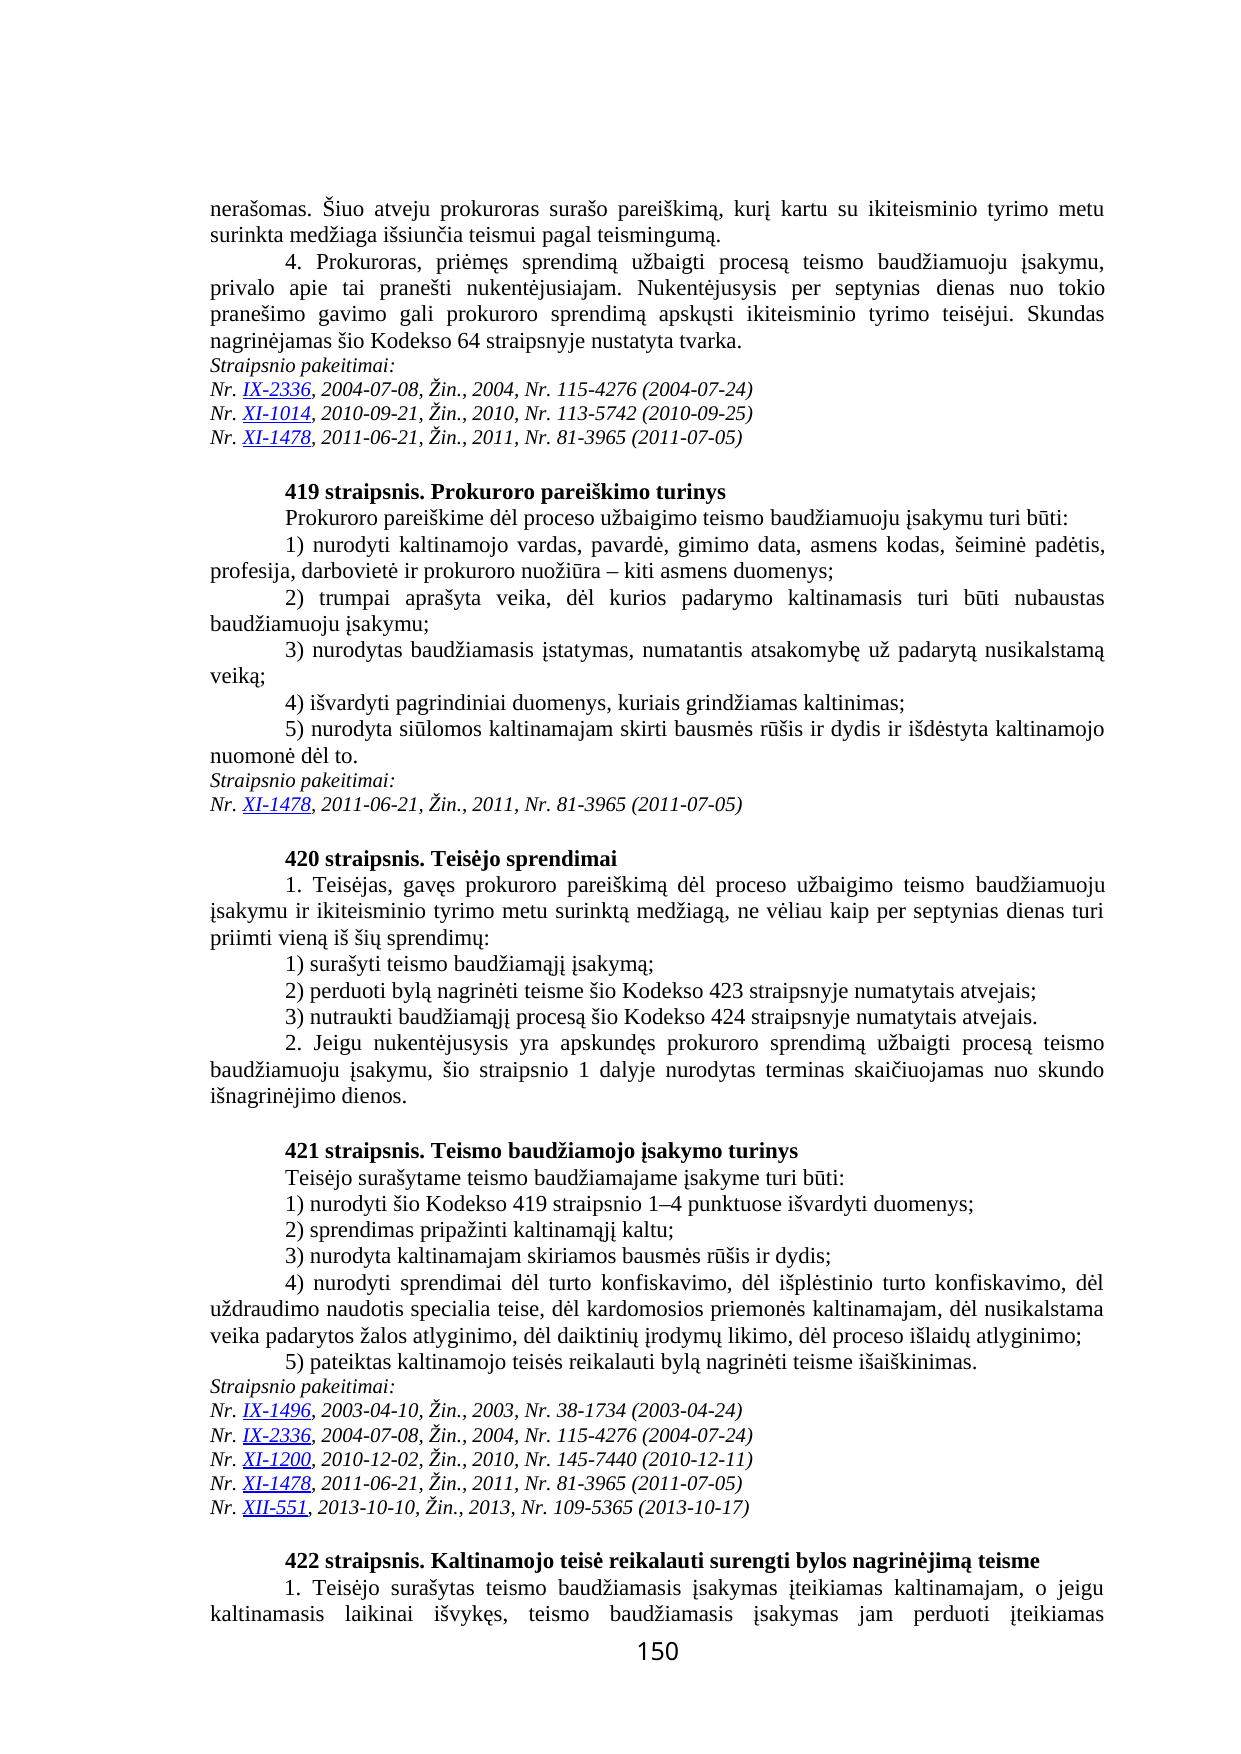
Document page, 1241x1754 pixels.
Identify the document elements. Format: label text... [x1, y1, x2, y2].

text Prokuroro pareiškime dėl proceso užbaigimo teismo baudžiamuoju įsakymu turi būti: [210, 504, 1106, 531]
text 1) surašyti teismo baudžiamąjį įsakymą; [210, 950, 1106, 977]
text 3) nutraukti baudžiamąjį procesą šio Kodekso 424 straipsnyje numatytais atvejais. [210, 1003, 1106, 1029]
text Nr. XI-1478, 2011-06-21, Žin., 2011, Nr. 81-3965 (2011-07-05) [210, 1471, 1106, 1495]
text Nr. XII-551, 2013-10-10, Žin., 2013, Nr. 109-5365 (2013-10-17) [210, 1495, 1106, 1519]
text Straipsnio pakeitimai: [210, 768, 1106, 792]
text 2. Jeigu nukentėjusysis yra apskundęs prokuroro sprendimą užbaigti procesą teismo baudžiamuoju įsakymu, šio straipsnio 1 dalyje nurodytas terminas skaičiuojamas nuo skundo išnagrinėjimo dienos. [210, 1029, 1106, 1108]
text Nr. XI-1478, 2011-06-21, Žin., 2011, Nr. 81-3965 (2011-07-05) [210, 425, 1106, 449]
text 1) nurodyti šio Kodekso 419 straipsnio 1–4 punktuose išvardyti duomenys; [210, 1190, 1106, 1216]
text Nr. XI-1478, 2011-06-21, Žin., 2011, Nr. 81-3965 (2011-07-05) [210, 792, 1106, 816]
text Nr. XI-1200, 2010-12-02, Žin., 2010, Nr. 145-7440 (2010-12-11) [210, 1447, 1106, 1471]
text 2) trumpai aprašyta veika, dėl kurios padarymo kaltinamasis turi būti nubaustas baudžiamuoju įsakymu; [210, 583, 1106, 636]
text 3) nurodytas baudžiamasis įstatymas, numatantis atsakomybę už padarytą nusikalstamą veiką; [210, 636, 1106, 689]
text 1. Teisėjo surašytas teismo baudžiamasis įsakymas įteikiamas kaltinamajam, o jeigu kaltinamasis laikinai išvykęs, teismo baudžiamasis įsakymas jam perduoti įteikiamas [210, 1574, 1106, 1627]
text 1) nurodyti kaltinamojo vardas, pavardė, gimimo data, asmens kodas, šeiminė padėtis, profesija, darbovietė ir prokuroro nuožiūra – kiti asmens duomenys; [210, 531, 1106, 583]
text Nr. IX-2336, 2004-07-08, Žin., 2004, Nr. 115-4276 (2004-07-24) [210, 377, 1106, 401]
text nerašomas. Šiuo atveju prokuroras surašo pareiškimą, kurį kartu su ikiteisminio tyrimo metu surinkta medžiaga išsiunčia teismui pagal teismingumą. [210, 195, 1106, 248]
text Nr. XI-1014, 2010-09-21, Žin., 2010, Nr. 113-5742 (2010-09-25) [210, 401, 1106, 425]
text 5) nurodyta siūlomos kaltinamajam skirti bausmės rūšis ir dydis ir išdėstyta kaltinamojo nuomonė dėl to. [210, 715, 1106, 768]
text Nr. IX-1496, 2003-04-10, Žin., 2003, Nr. 38-1734 (2003-04-24) [210, 1398, 1106, 1422]
text Straipsnio pakeitimai: [210, 353, 1106, 377]
text 421 straipsnis. Teismo baudžiamojo įsakymo turinys [210, 1137, 1106, 1163]
text Nr. IX-2336, 2004-07-08, Žin., 2004, Nr. 115-4276 (2004-07-24) [210, 1422, 1106, 1447]
text 4. Prokuroras, priėmęs sprendimą užbaigti procesą teismo baudžiamuoju įsakymu, privalo apie tai pranešti nukentėjusiajam. Nukentėjusysis per septynias dienas nuo tokio pranešimo gavimo gali prokuroro sprendimą apskųsti ikiteisminio tyrimo teisėjui. Skundas nagrinėjamas šio Kodekso 64 straipsnyje nustatyta tvarka. [210, 248, 1106, 353]
text 420 straipsnis. Teisėjo sprendimai [210, 845, 1106, 871]
text 2) sprendimas pripažinti kaltinamąjį kaltu; [210, 1216, 1106, 1243]
text 419 straipsnis. Prokuroro pareiškimo turinys [210, 478, 1106, 504]
text Teisėjo surašytame teismo baudžiamajame įsakyme turi būti: [210, 1163, 1106, 1190]
text 1. Teisėjas, gavęs prokuroro pareiškimą dėl proceso užbaigimo teismo baudžiamuoju įsakymu ir ikiteisminio tyrimo metu surinktą medžiagą, ne vėliau kaip per septynias dienas turi priimti vieną iš šių sprendimų: [210, 871, 1106, 950]
text 422 straipsnis. Kaltinamojo teisė reikalauti surengti bylos nagrinėjimą teisme [285, 1547, 1106, 1574]
text 5) pateiktas kaltinamojo teisės reikalauti bylą nagrinėti teisme išaiškinimas. [210, 1348, 1106, 1374]
text 3) nurodyta kaltinamajam skiriamos bausmės rūšis ir dydis; [210, 1243, 1106, 1269]
text 4) nurodyti sprendimai dėl turto konfiskavimo, dėl išplėstinio turto konfiskavimo, dėl uždraudimo naudotis specialia teise, dėl kardomosios priemonės kaltinamajam, dėl nusikalstama veika padarytos žalos atlyginimo, dėl daiktinių įrodymų likimo, dėl proceso išlaidų atlyginimo; [210, 1269, 1106, 1348]
text 4) išvardyti pagrindiniai duomenys, kuriais grindžiamas kaltinimas; [210, 689, 1106, 715]
text Straipsnio pakeitimai: [210, 1374, 1106, 1398]
text 2) perduoti bylą nagrinėti teisme šio Kodekso 423 straipsnyje numatytais atvejais; [210, 977, 1106, 1003]
